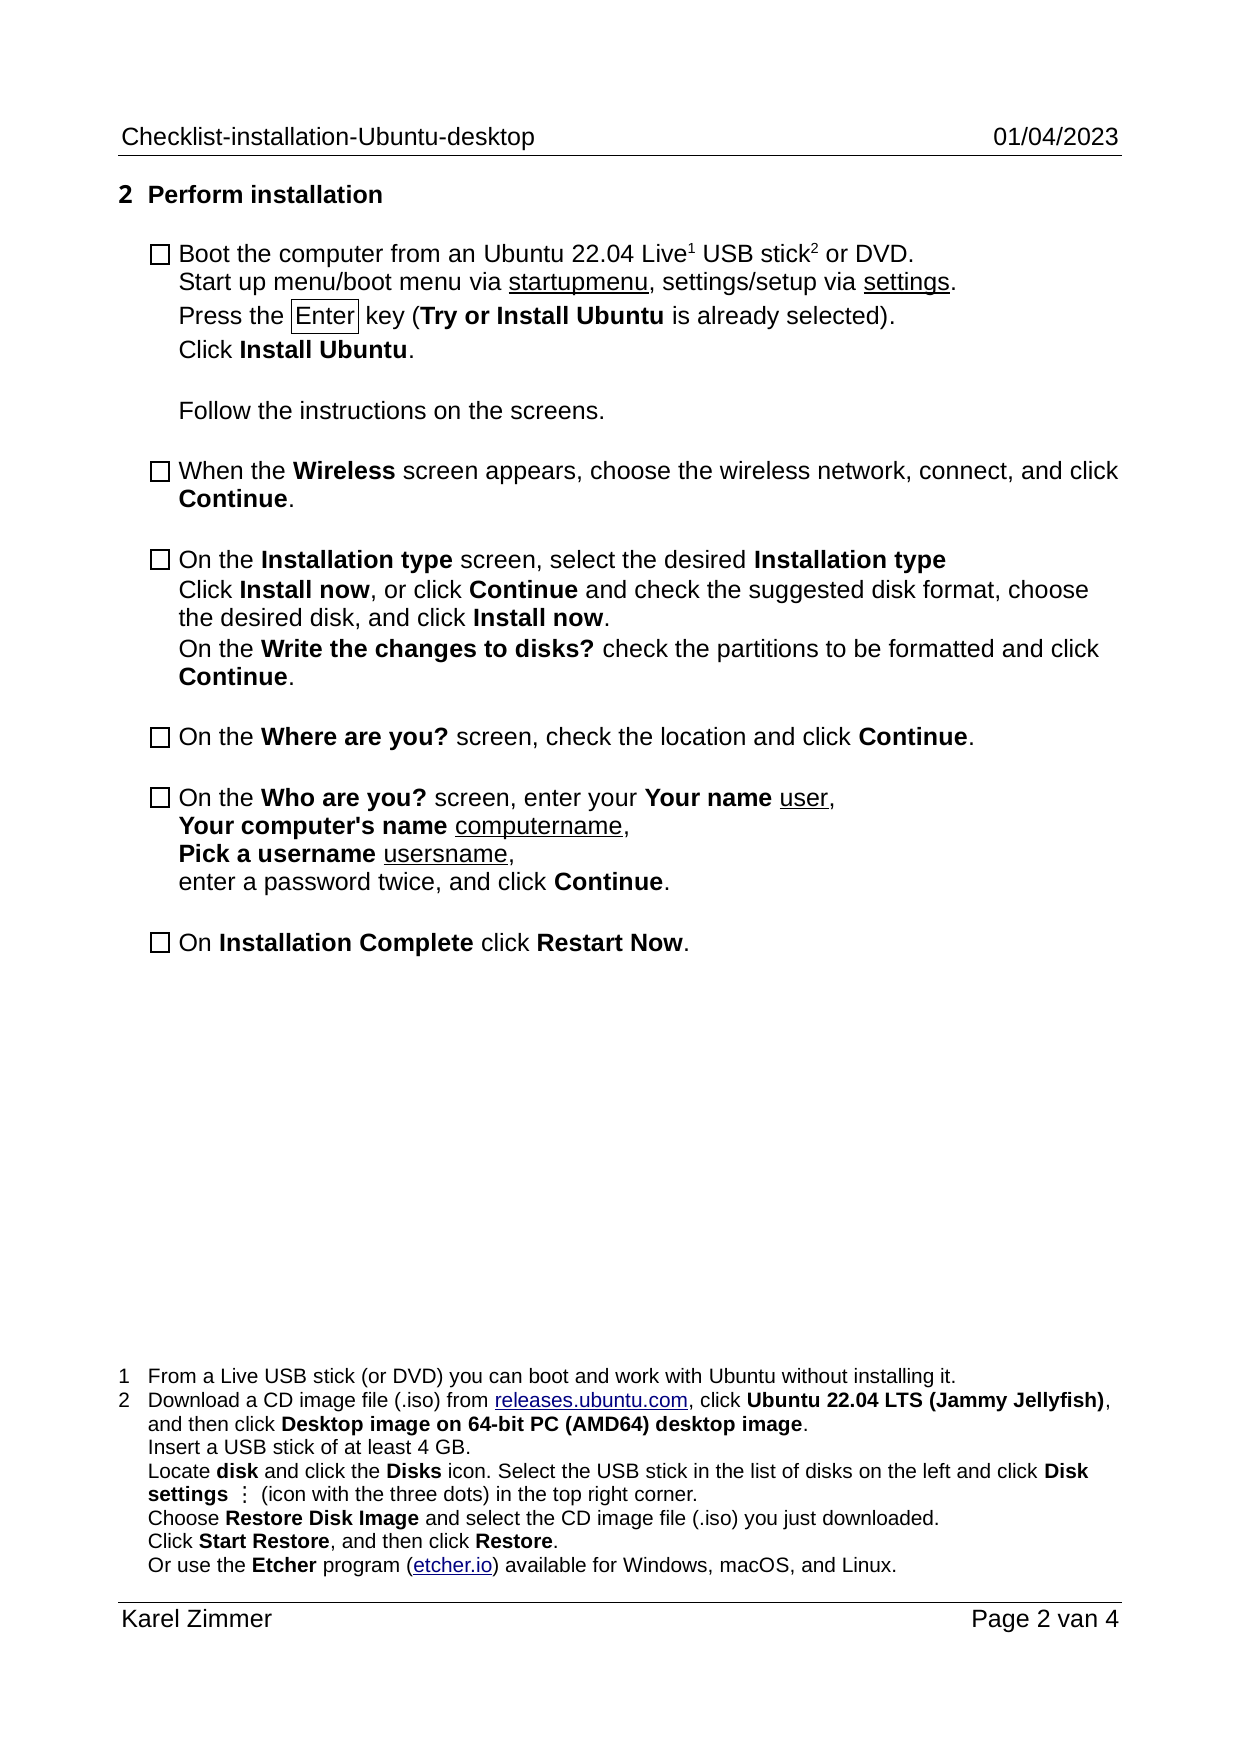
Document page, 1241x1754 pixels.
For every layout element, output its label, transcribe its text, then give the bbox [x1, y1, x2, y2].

table_cell Click Install now, or click Continue and check the suggested disk format, choose the desired disk, and click Install now. [177, 575, 1121, 633]
table_cell [141, 365, 177, 395]
table_cell On the Who are you? screen, enter your Your name USER, Your computer's name computername, Pick a username USERsname, enter a password twice, and click Continue. [177, 783, 1121, 897]
table_cell [141, 783, 177, 897]
table_cell [141, 897, 177, 927]
table_cell [177, 897, 1121, 927]
table_cell Press the Enter key (Try or Install Ubuntu is already selected). [177, 298, 1121, 335]
table_cell On the Write the changes to disks? check the partitions to be formatted and click Continue. [177, 633, 1121, 692]
table_cell [141, 752, 177, 783]
table_cell [177, 514, 1121, 545]
table_cell When the Wireless screen appears, choose the wireless network, connect, and click Continue. [177, 456, 1121, 514]
table_cell On the Where are you? screen, check the location and click Continue. [177, 722, 1121, 752]
table_cell [141, 545, 177, 575]
table_cell [177, 426, 1121, 456]
table_cell [141, 456, 177, 514]
table_cell [141, 927, 177, 958]
table_cell [177, 365, 1121, 395]
table_cell [141, 298, 177, 335]
table_cell [141, 514, 177, 545]
table_cell Click Install Ubuntu. [177, 335, 1121, 365]
table_cell [141, 426, 177, 456]
table_cell On Installation Complete click Restart Now. [177, 927, 1121, 958]
table_cell On the Installation type screen, select the desired Installation type [177, 545, 1121, 575]
table_header [141, 239, 177, 297]
list Perform installation [118, 177, 1122, 211]
table_cell [177, 752, 1121, 783]
table_cell Follow the instructions on the screens. [177, 395, 1121, 426]
table_cell [141, 633, 177, 692]
table_cell [141, 395, 177, 426]
table_cell [141, 692, 177, 722]
table_cell [141, 722, 177, 752]
table_cell [141, 335, 177, 365]
table_cell [177, 692, 1121, 722]
table_cell [141, 575, 177, 633]
table_header Boot the computer from an Ubuntu 22.04 Live USB stick or DVD. Start up menu/boot menu via STARTupMEnU, settings/setup via SETTINGS. [177, 239, 1121, 297]
